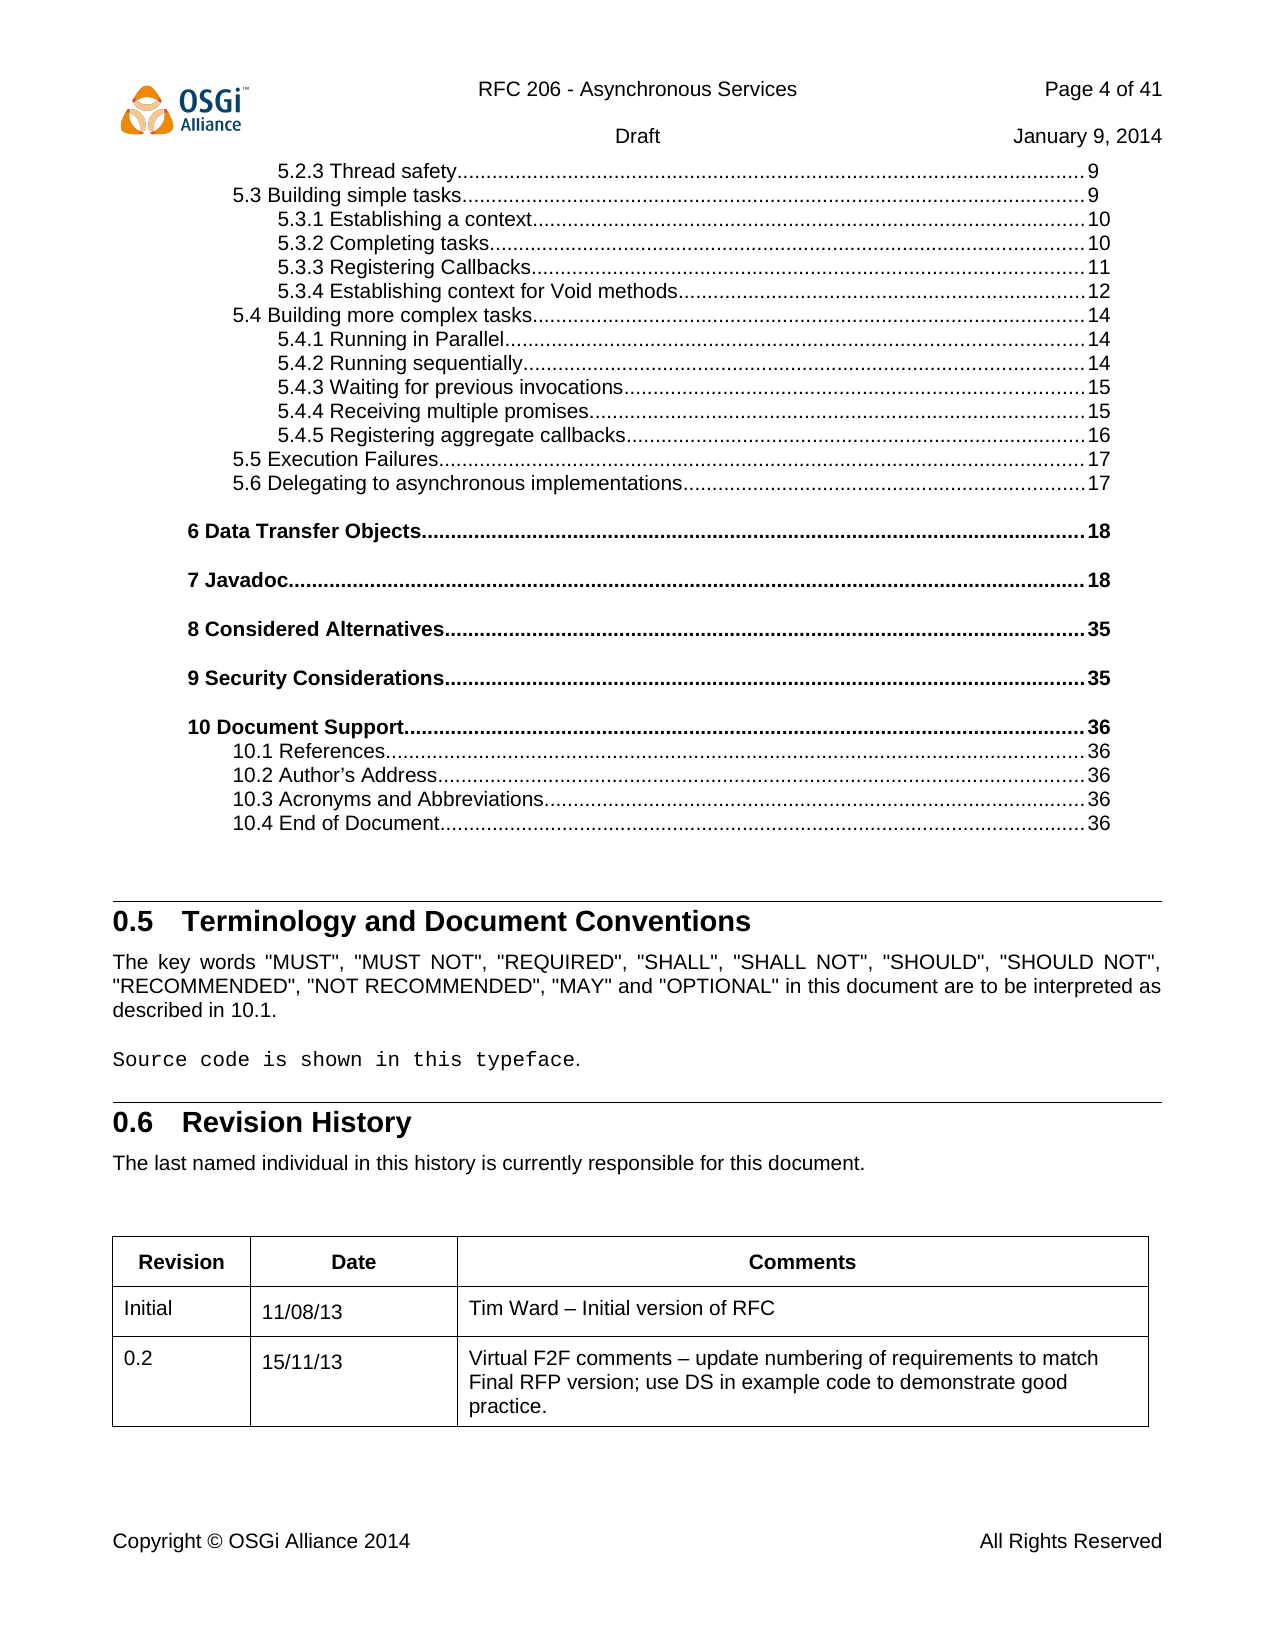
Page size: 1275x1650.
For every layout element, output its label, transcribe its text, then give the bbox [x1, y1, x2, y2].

text 5.4.1 Running in Parallel 14 [277, 327, 1162, 351]
text 5.4.3 Waiting for previous invocations 15 [277, 374, 1162, 398]
text The last named individual in this history is currently responsible for this document. [112, 1151, 1162, 1175]
table_header Revision [113, 1237, 250, 1286]
text 9 Security Considerations 35 [187, 666, 1162, 690]
text 6 Data Transfer Objects 18 [187, 519, 1162, 543]
text 5.4.2 Running sequentially 14 [277, 351, 1162, 374]
text 8 Considered Alternatives 35 [187, 617, 1162, 641]
text The key words "MUST", "MUST NOT", "REQUIRED", "SHALL", "SHALL NOT", "SHOULD", "SHOULD NOT", "RECOMMENDED", "NOT RECOMMENDED", "MAY" and "OPTIONAL" in this document are to be interpreted as described in . [112, 950, 1162, 1022]
text 5.3.4 Establishing context for Void methods 12 [277, 279, 1162, 303]
table_cell Tim Ward – Initial version of RFC [458, 1287, 1148, 1336]
text 5.2.3 Thread safety 9 [277, 159, 1162, 183]
text 5.3 Building simple tasks 9 [232, 183, 1162, 207]
text 5.4 Building more complex tasks 14 [232, 303, 1162, 327]
text 10.1 References 36 [232, 739, 1162, 763]
text 10.4 End of Document 36 [232, 811, 1162, 835]
subtitle Revision History [112, 1103, 1162, 1138]
table_cell 08/11/13 [251, 1287, 457, 1336]
text 5.6 Delegating to asynchronous implementations 17 [232, 470, 1162, 494]
text 5.3.1 Establishing a context 10 [277, 207, 1162, 231]
table_cell 15/11/13 [251, 1337, 457, 1426]
table_cell 0.2 [113, 1337, 250, 1426]
text 5.3.2 Completing tasks 10 [277, 231, 1162, 255]
text 5.3.3 Registering Callbacks 11 [277, 255, 1162, 279]
text 10.3 Acronyms and Abbreviations 36 [232, 787, 1162, 811]
text 7 Javadoc 18 [187, 568, 1162, 592]
table_cell Initial [113, 1287, 250, 1336]
table_header Date [251, 1237, 457, 1286]
picture [113, 78, 257, 142]
text 10.2 Author’s Address 36 [232, 763, 1162, 787]
text 5.4.4 Receiving multiple promises 15 [277, 398, 1162, 422]
text 5.4.5 Registering aggregate callbacks 16 [277, 422, 1162, 446]
text Source code is shown in this typeface. [112, 1047, 1162, 1072]
text 10 Document Support 36 [187, 715, 1162, 739]
subtitle Terminology and Document Conventions [112, 902, 1162, 937]
text 5.5 Execution Failures 17 [232, 446, 1162, 470]
table_cell Virtual F2F comments – update numbering of requirements to match Final RFP version; use DS in example code to demonstrate good practice. [458, 1337, 1148, 1426]
table_header Comments [458, 1237, 1148, 1286]
